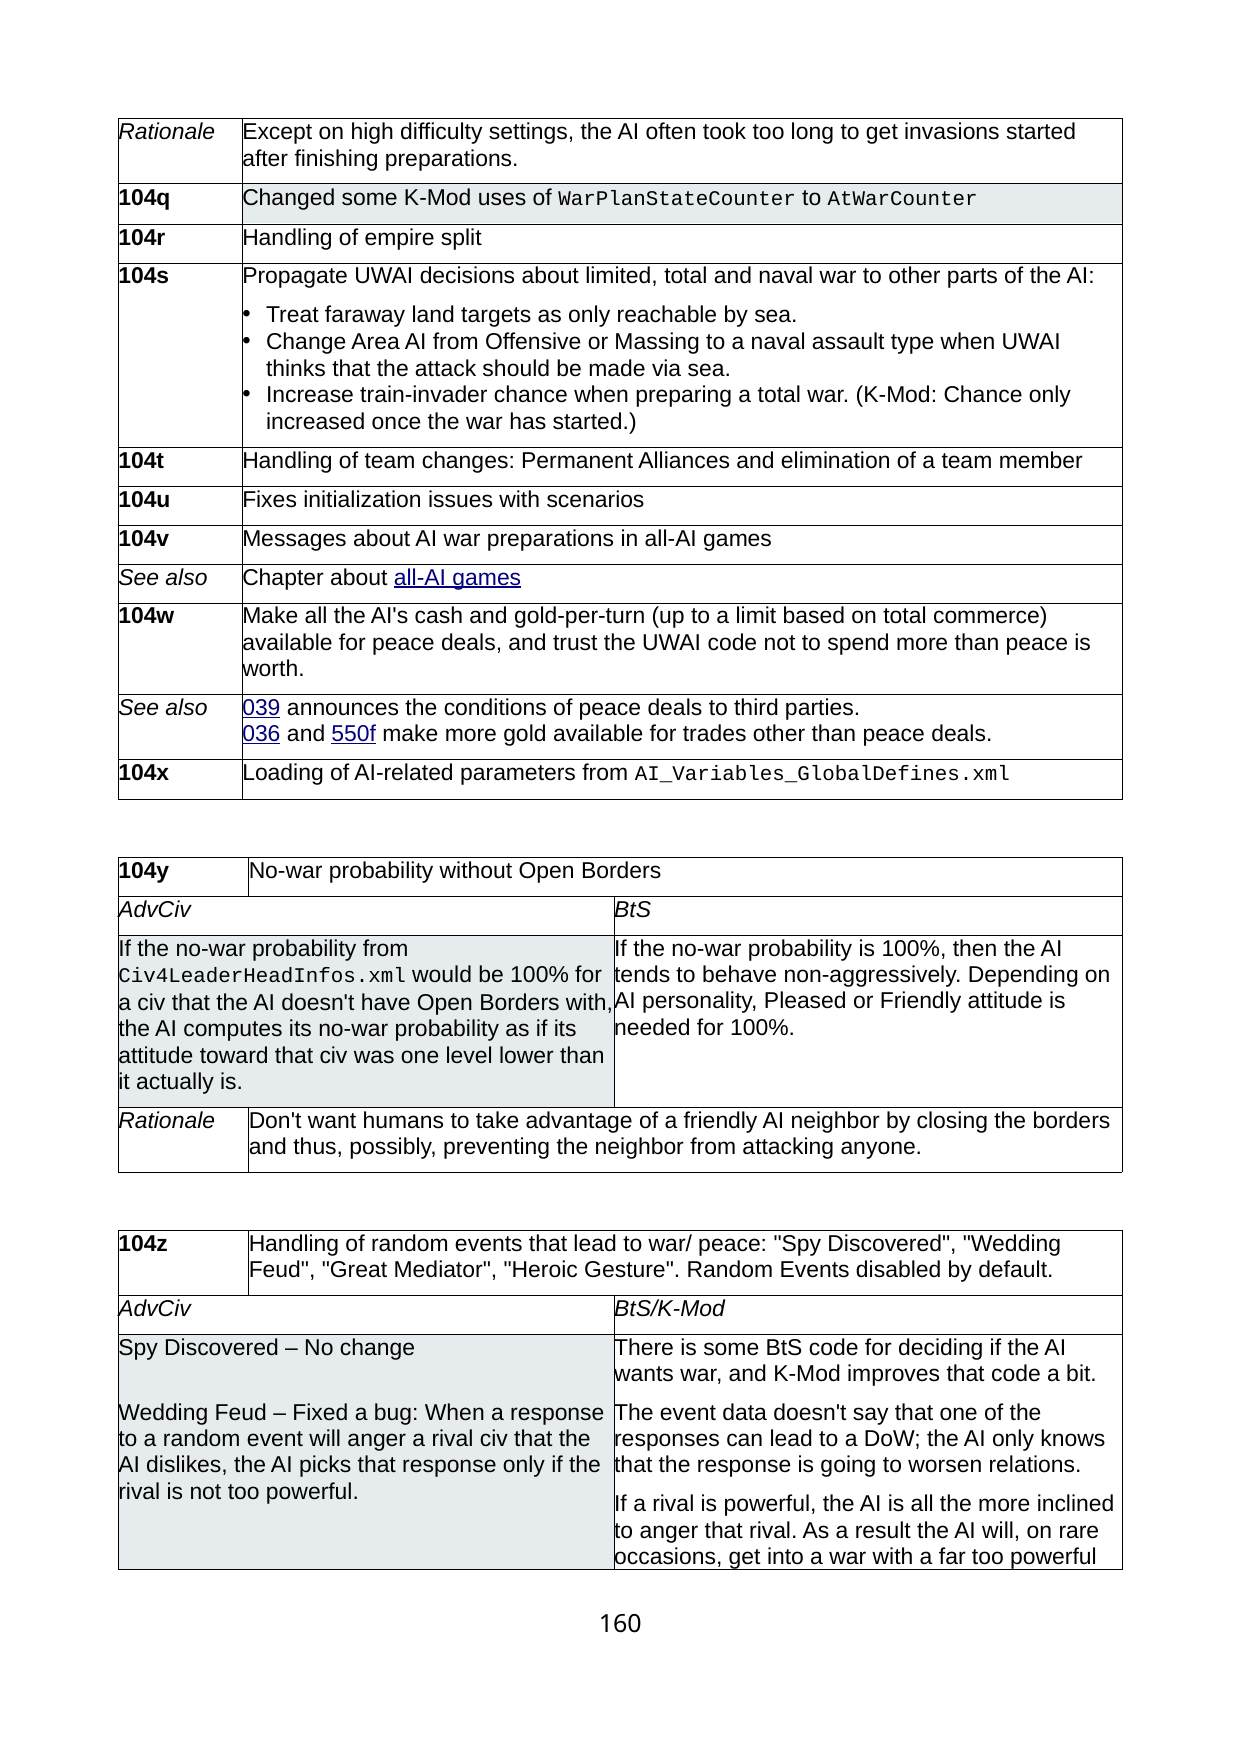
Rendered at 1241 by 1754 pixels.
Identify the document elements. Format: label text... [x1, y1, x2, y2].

table_header 104y [119, 858, 248, 896]
table_cell Fixes initialization issues with scenarios [243, 487, 1122, 525]
table_cell Don't want humans to take advantage of a friendly AI neighbor by closing the borders and thus, possibly, preventing the neighbor from attacking anyone. [249, 1108, 1122, 1172]
table_cell Spy Discovered – No change Wedding Feud – Fixed a bug: When a response to a random event will anger a rival civ that the AI dislikes, the AI picks that response only if the rival is not too powerful. [119, 1335, 614, 1569]
table_cell Rationale [119, 119, 242, 183]
table_cell Changed some K-Mod uses of WarPlanStateCounter to AtWarCounter [243, 184, 1122, 223]
table_cell 104q [119, 184, 242, 223]
table_cell BtS [615, 897, 1122, 935]
table_cell If the no-war probability is 100%, then the AI tends to behave non-aggressively. Depending on AI personality, Pleased or Friendly attitude is needed for 100%. [615, 936, 1122, 1107]
table_cell AdvCiv [119, 1296, 614, 1333]
table_cell If the no-war probability from Civ4LeaderHeadInfos.xml would be 100% for a civ that the AI doesn't have Open Borders with, the AI computes its no-war probability as if its attitude toward that civ was one level lower than it actually is. [119, 936, 614, 1107]
table_cell Except on high difficulty settings, the AI often took too long to get invasions started after finishing preparations. [243, 119, 1122, 183]
table_cell Messages about AI war preparations in all-AI games [243, 526, 1122, 563]
table_cell Make all the AI's cash and gold-per-turn (up to a limit based on total commerce) available for peace deals, and trust the UWAI code not to spend more than peace is worth. [243, 604, 1122, 694]
table_cell Chapter about all-AI games [243, 565, 1122, 602]
table_cell 104v [119, 526, 242, 563]
table_cell Handling of empire split [243, 225, 1122, 262]
table_header Handling of random events that lead to war/ peace: "Spy Discovered", "Wedding Feud", "Great Mediator", "Heroic Gesture". Random Events disabled by default. [249, 1231, 1122, 1295]
table_cell AdvCiv [119, 897, 614, 935]
table_cell There is some BtS code for deciding if the AI wants war, and K-Mod improves that code a bit. The event data doesn't say that one of the responses can lead to a DoW; the AI only knows that the response is going to worsen relations. If a rival is powerful, the AI is all the more inclined to anger that rival. As a result the AI will, on rare occasions, get into a war with a far too powerful [615, 1335, 1122, 1569]
table_cell Rationale [119, 1108, 248, 1172]
table_cell See also [119, 695, 242, 759]
table_cell See also [119, 565, 242, 602]
table_cell Loading of AI-related parameters from AI_Variables_GlobalDefines.xml [243, 760, 1122, 799]
table_header No-war probability without Open Borders [249, 858, 1122, 896]
table_cell 104x [119, 760, 242, 799]
table_cell BtS/K-Mod [615, 1296, 1122, 1333]
table_cell 104s [119, 264, 242, 447]
table_header 104z [119, 1231, 248, 1295]
table_cell 104t [119, 448, 242, 486]
table_cell Propagate UWAI decisions about limited, total and naval war to other parts of the AI: Treat faraway land targets as only reachable by sea. Change Area AI from Offensive or Massing to a naval assault type when UWAI thinks that the attack should be made via sea. Increase train-invader chance when preparing a total war. (K-Mod: Chance only increased once the war has started.) [243, 264, 1122, 447]
table_cell 104u [119, 487, 242, 525]
table_cell Handling of team changes: Permanent Alliances and elimination of a team member [243, 448, 1122, 486]
table_cell 104w [119, 604, 242, 694]
table_cell 039 announces the conditions of peace deals to third parties. 036 and 550f make more gold available for trades other than peace deals. [243, 695, 1122, 759]
table_cell 104r [119, 225, 242, 262]
